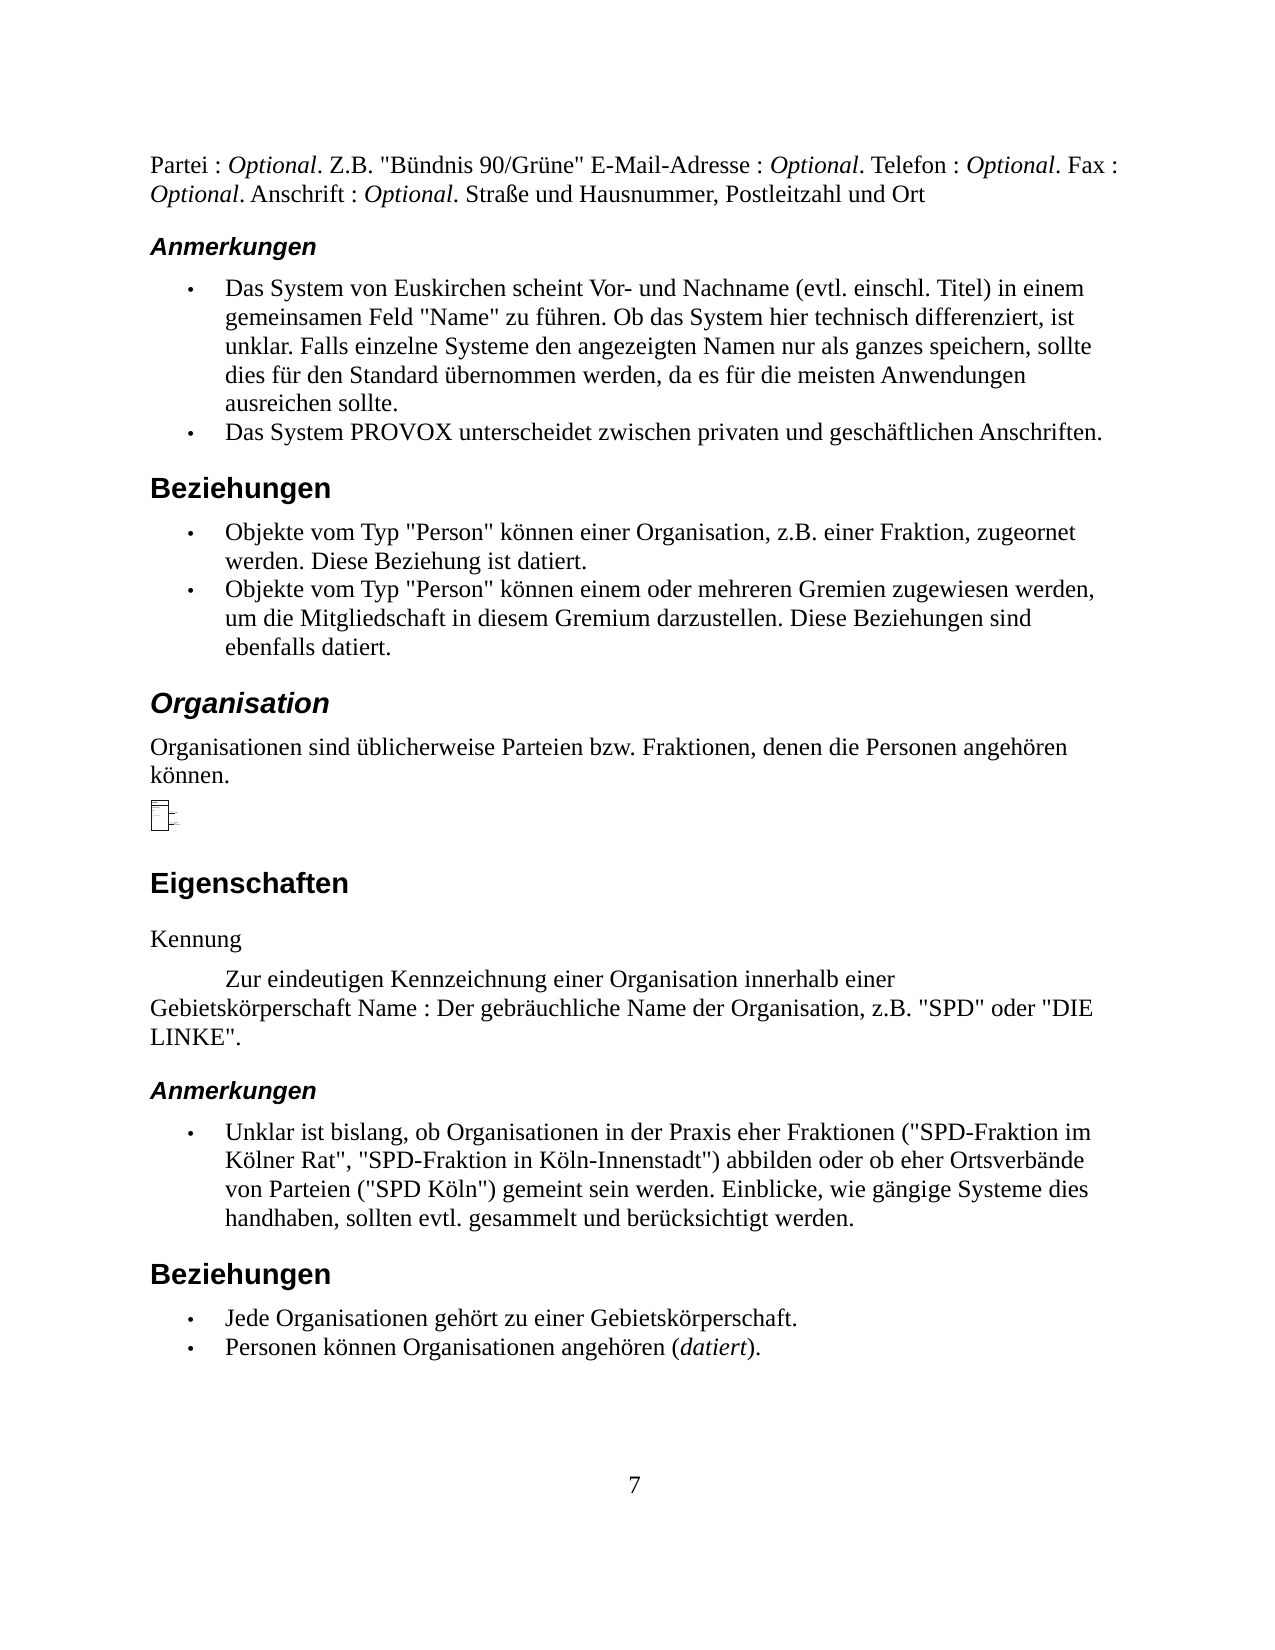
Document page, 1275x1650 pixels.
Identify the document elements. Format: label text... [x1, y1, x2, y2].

list Objekte vom Typ "Person" können einer Organisation, z.B. einer Fraktion, zugeornet werden. Diese Beziehung ist datiert. [187, 517, 1125, 574]
text Organisationen sind üblicherweise Parteien bzw. Fraktionen, denen die Personen angehören können. [150, 732, 1125, 789]
list Personen können Organisationen angehören (datiert). [187, 1332, 1125, 1360]
list Das System PROVOX unterscheidet zwischen privaten und geschäftlichen Anschriften. [187, 417, 1125, 446]
text Gebietskörperschaft Name : Der gebräuchliche Name der Organisation, z.B. "SPD" oder "DIE LINKE". [150, 993, 1125, 1051]
text Zur eindeutigen Kennzeichnung einer Organisation innerhalb einer [225, 964, 1125, 993]
text Partei : Optional. Z.B. "Bündnis 90/Grüne" E-Mail-Adresse : Optional. Telefon : Optional. Fax : Optional. Anschrift : Optional. Straße und Hausnummer, Postleitzahl und Ort [150, 150, 1125, 207]
subtitle Beziehungen [150, 1257, 1125, 1290]
subtitle Beziehungen [150, 471, 1125, 504]
subtitle Anmerkungen [150, 232, 1125, 261]
list Das System von Euskirchen scheint Vor- und Nachname (evtl. einschl. Titel) in einem gemeinsamen Feld "Name" zu führen. Ob das System hier technisch differenziert, ist unklar. Falls einzelne Systeme den angezeigten Namen nur als ganzes speichern, sollte dies für den Standard übernommen werden, da es für die meisten Anwendungen ausreichen sollte. [187, 273, 1125, 417]
subtitle Organisation [150, 686, 1125, 719]
text Kennung [150, 924, 1125, 952]
list Jede Organisationen gehört zu einer Gebietskörperschaft. [187, 1303, 1125, 1332]
list Unklar ist bislang, ob Organisationen in der Praxis eher Fraktionen ("SPD-Fraktion im Kölner Rat", "SPD-Fraktion in Köln-Innenstadt") abbilden oder ob eher Ortsverbände von Parteien ("SPD Köln") gemeint sein werden. Einblicke, wie gängige Systeme dies handhaben, sollten evtl. gesammelt und berücksichtigt werden. [187, 1117, 1125, 1232]
subtitle Eigenschaften [150, 866, 1125, 899]
list Objekte vom Typ "Person" können einem oder mehreren Gremien zugewiesen werden, um die Mitgliedschaft in diesem Gremium darzustellen. Diese Beziehungen sind ebenfalls datiert. [187, 574, 1125, 661]
subtitle Anmerkungen [150, 1076, 1125, 1104]
